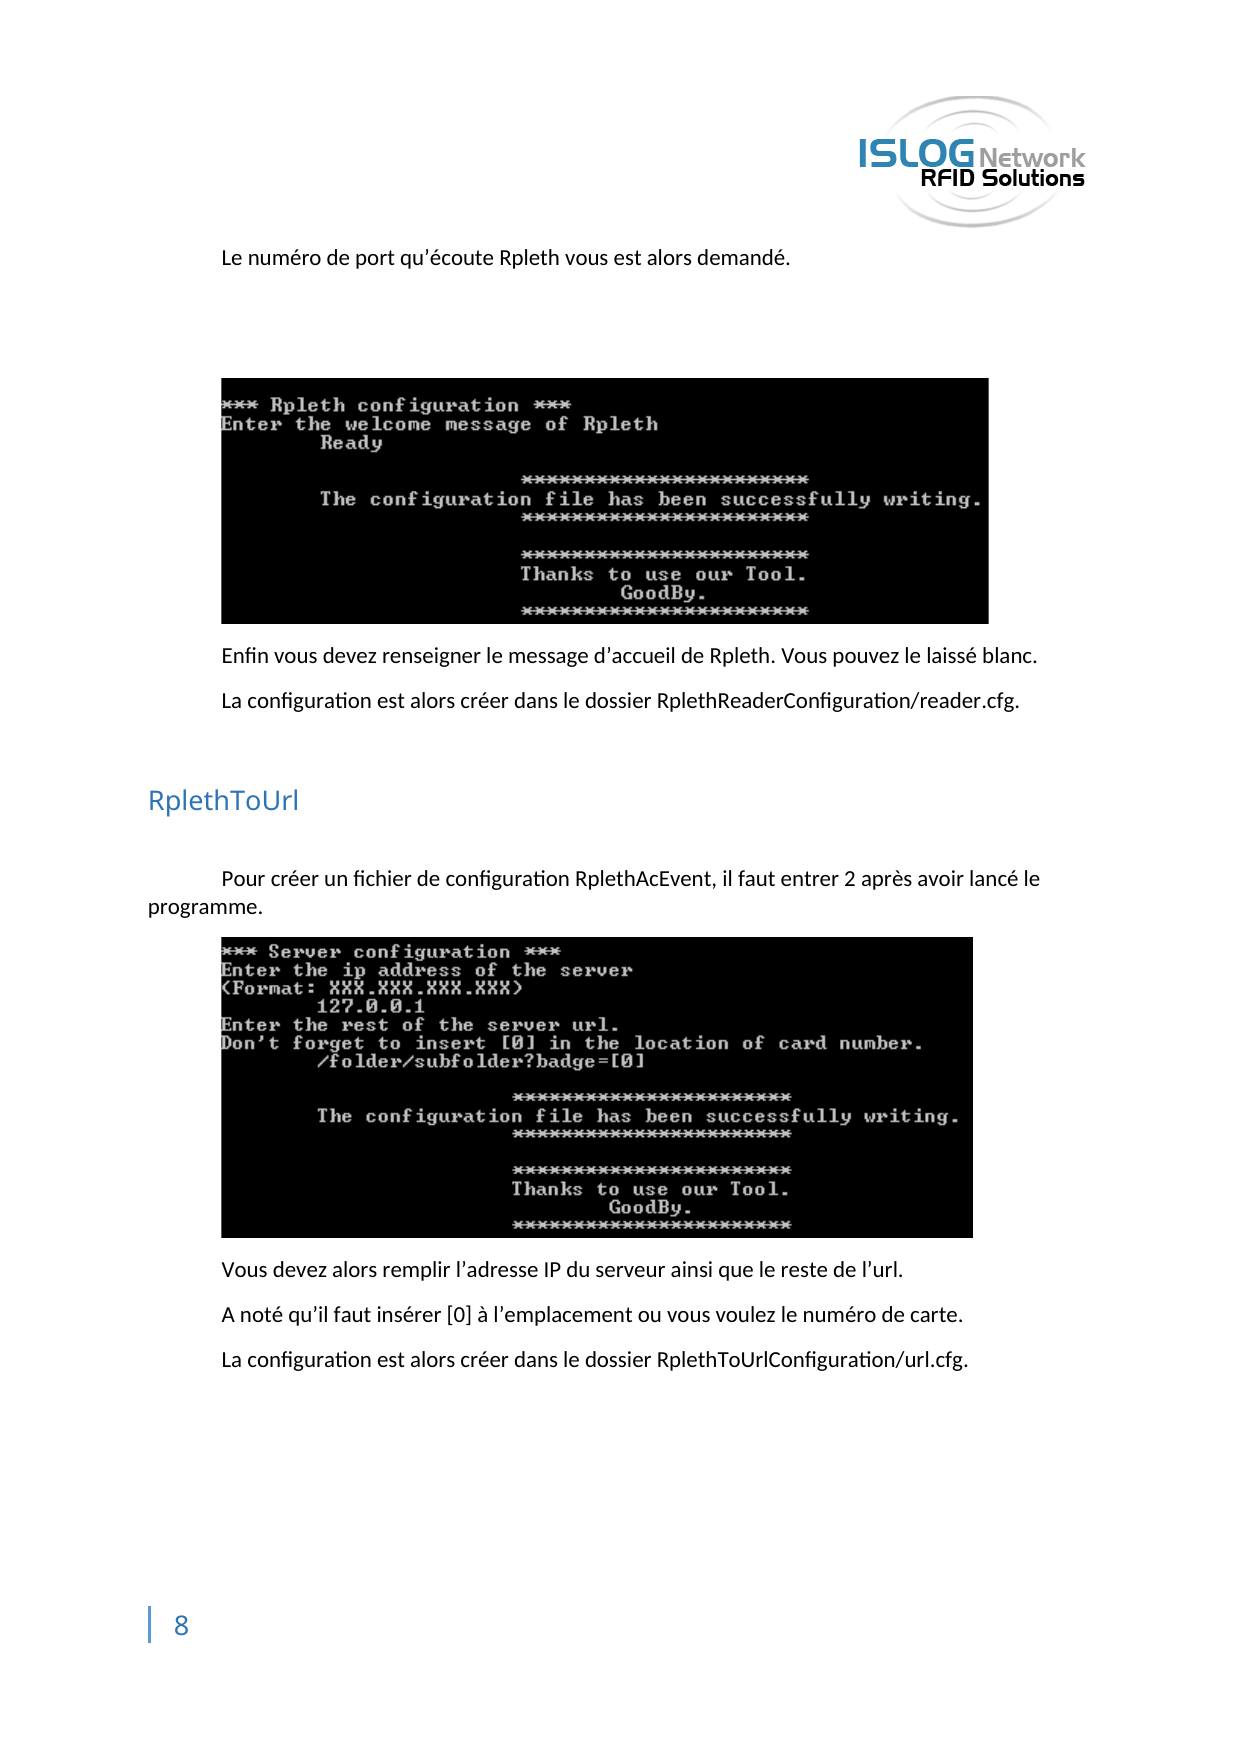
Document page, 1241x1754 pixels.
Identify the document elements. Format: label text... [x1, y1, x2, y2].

text La configuration est alors créer dans le dossier RplethToUrlConfiguration/url.cfg. [148, 1345, 1093, 1373]
text La configuration est alors créer dans le dossier RplethReaderConfiguration/reader.cfg. [148, 686, 1093, 714]
text Le numéro de port qu’écoute Rpleth vous est alors demandé. [148, 243, 1093, 271]
subtitle RplethToUrl [148, 781, 1093, 818]
text Enfin vous devez renseigner le message d’accueil de Rpleth. Vous pouvez le laissé blanc. [148, 641, 1093, 669]
text Pour créer un fichier de configuration RplethAcEvent, il faut entrer 2 après avoir lancé le programme. [148, 864, 1093, 920]
text A noté qu’il faut insérer [0] à l’emplacement ou vous voulez le numéro de carte. [148, 1300, 1093, 1328]
text Vous devez alors remplir l’adresse IP du serveur ainsi que le reste de l’url. [148, 1255, 1093, 1283]
